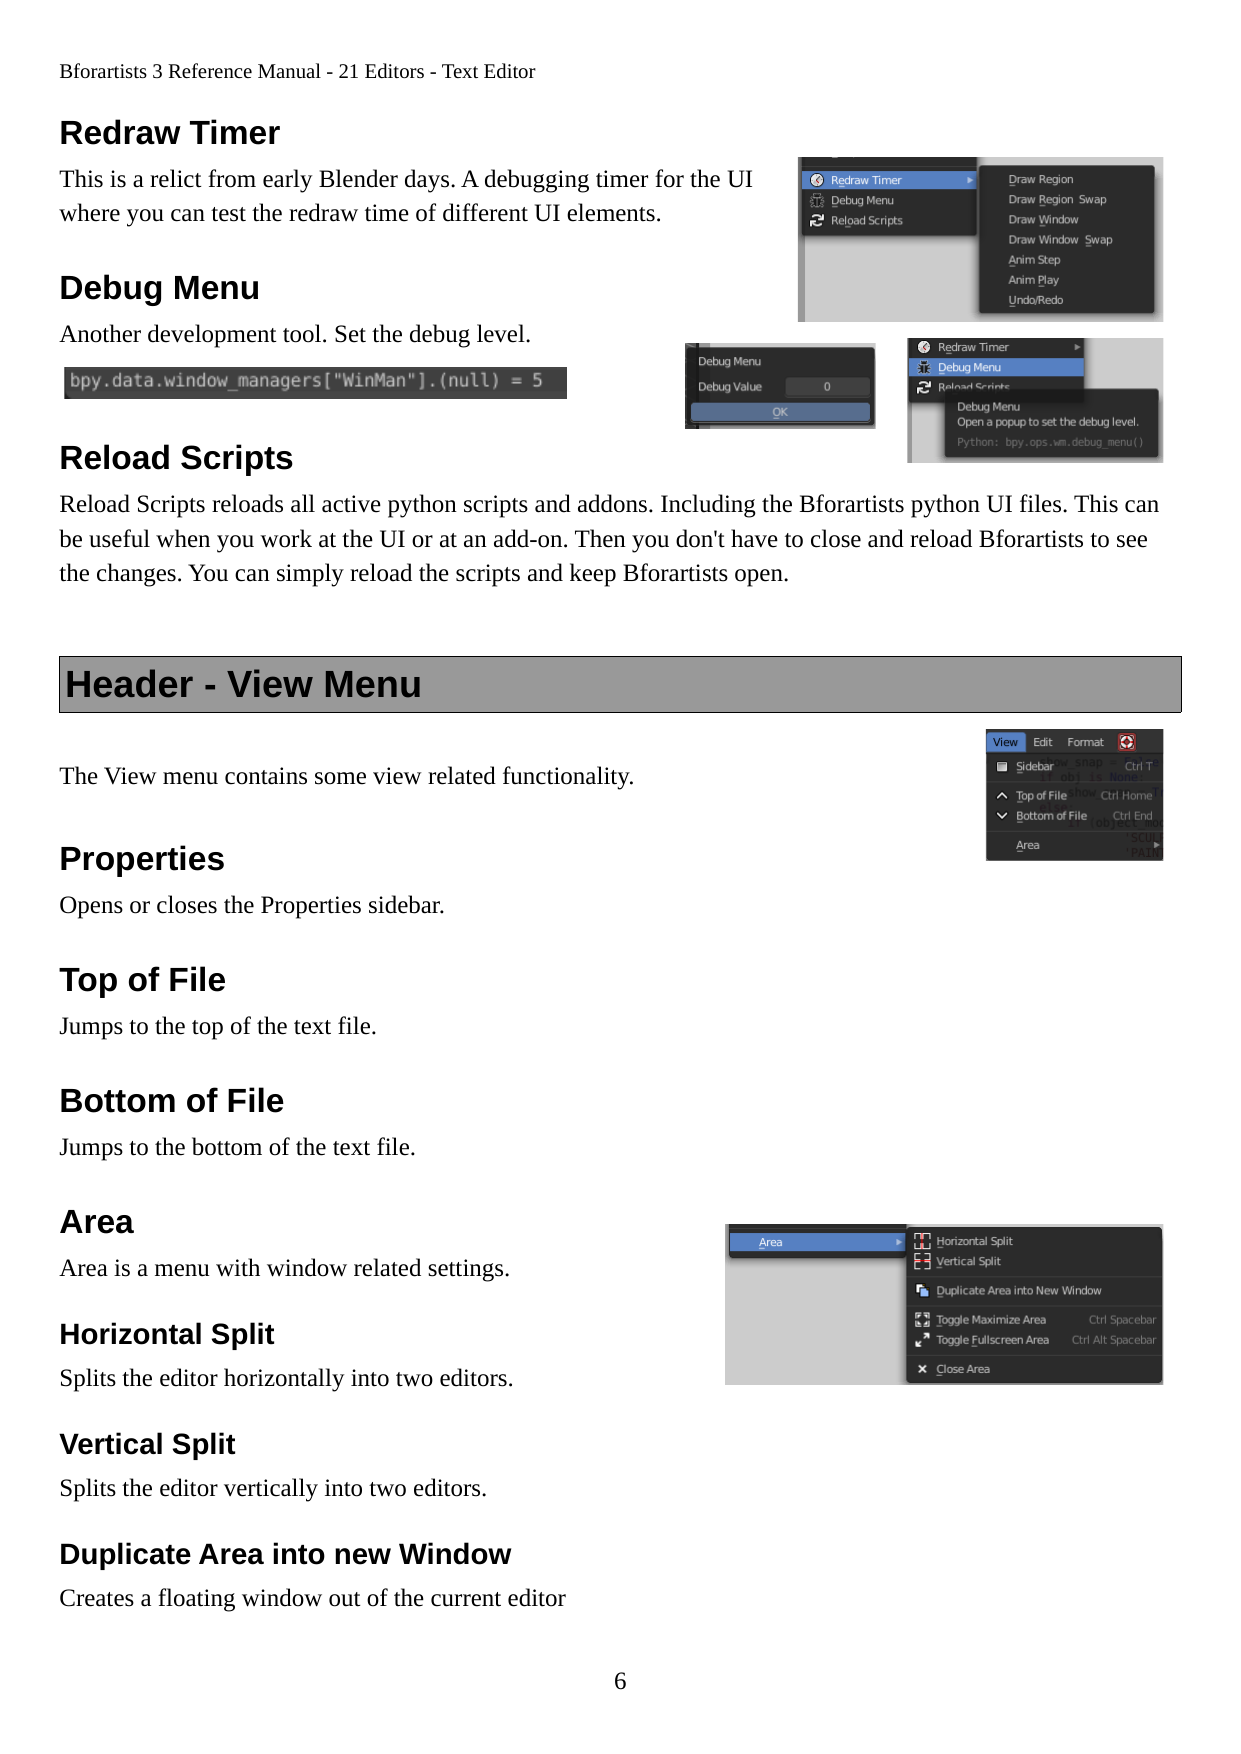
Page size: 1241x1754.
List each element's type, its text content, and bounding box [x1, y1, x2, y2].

text Opens or closes the Properties sidebar. [59, 890, 1181, 919]
subtitle Properties [59, 839, 1181, 878]
text Jumps to the top of the text file. [59, 1011, 1181, 1040]
table_header Header - View Menu [60, 657, 1181, 712]
picture [725, 1224, 1164, 1385]
subtitle Bottom of File [59, 1081, 1181, 1120]
picture [907, 338, 1164, 463]
text Jumps to the bottom of the text file. [59, 1132, 1181, 1161]
text Reload Scripts reloads all active python scripts and addons. Including the Bforartists python UI files. This can be useful when you work at the UI or at an add-on. Then you don't have to close and reload Bforartists to see the changes. You can simply reload the scripts and keep Bforartists open. [59, 489, 1181, 587]
subtitle Horizontal Split [59, 1317, 725, 1351]
subtitle Duplicate Area into new Window [59, 1537, 1181, 1571]
picture [797, 157, 1164, 322]
text This is a relict from early Blender days. A debugging timer for the UI where you can test the redraw time of different UI elements. [59, 164, 797, 227]
subtitle Reload Scripts [59, 438, 1181, 477]
text Splits the editor vertically into two editors. [59, 1473, 1181, 1502]
subtitle Vertical Split [59, 1427, 1181, 1461]
picture [64, 367, 567, 399]
picture [685, 343, 876, 429]
subtitle [1164, 1317, 1181, 1351]
text Area is a menu with window related settings. [59, 1253, 725, 1282]
subtitle Top of File [59, 960, 1181, 999]
subtitle Area [59, 1202, 1181, 1241]
text Splits the editor horizontally into two editors. [59, 1363, 1181, 1392]
subtitle Debug Menu [59, 268, 797, 307]
subtitle [1164, 268, 1181, 307]
text Creates a floating window out of the current editor [59, 1583, 1181, 1612]
text Another development tool. Set the debug level. [59, 319, 1181, 348]
picture [985, 729, 1164, 861]
text The View menu contains some view related functionality. [59, 761, 985, 789]
subtitle Redraw Timer [59, 113, 1181, 151]
